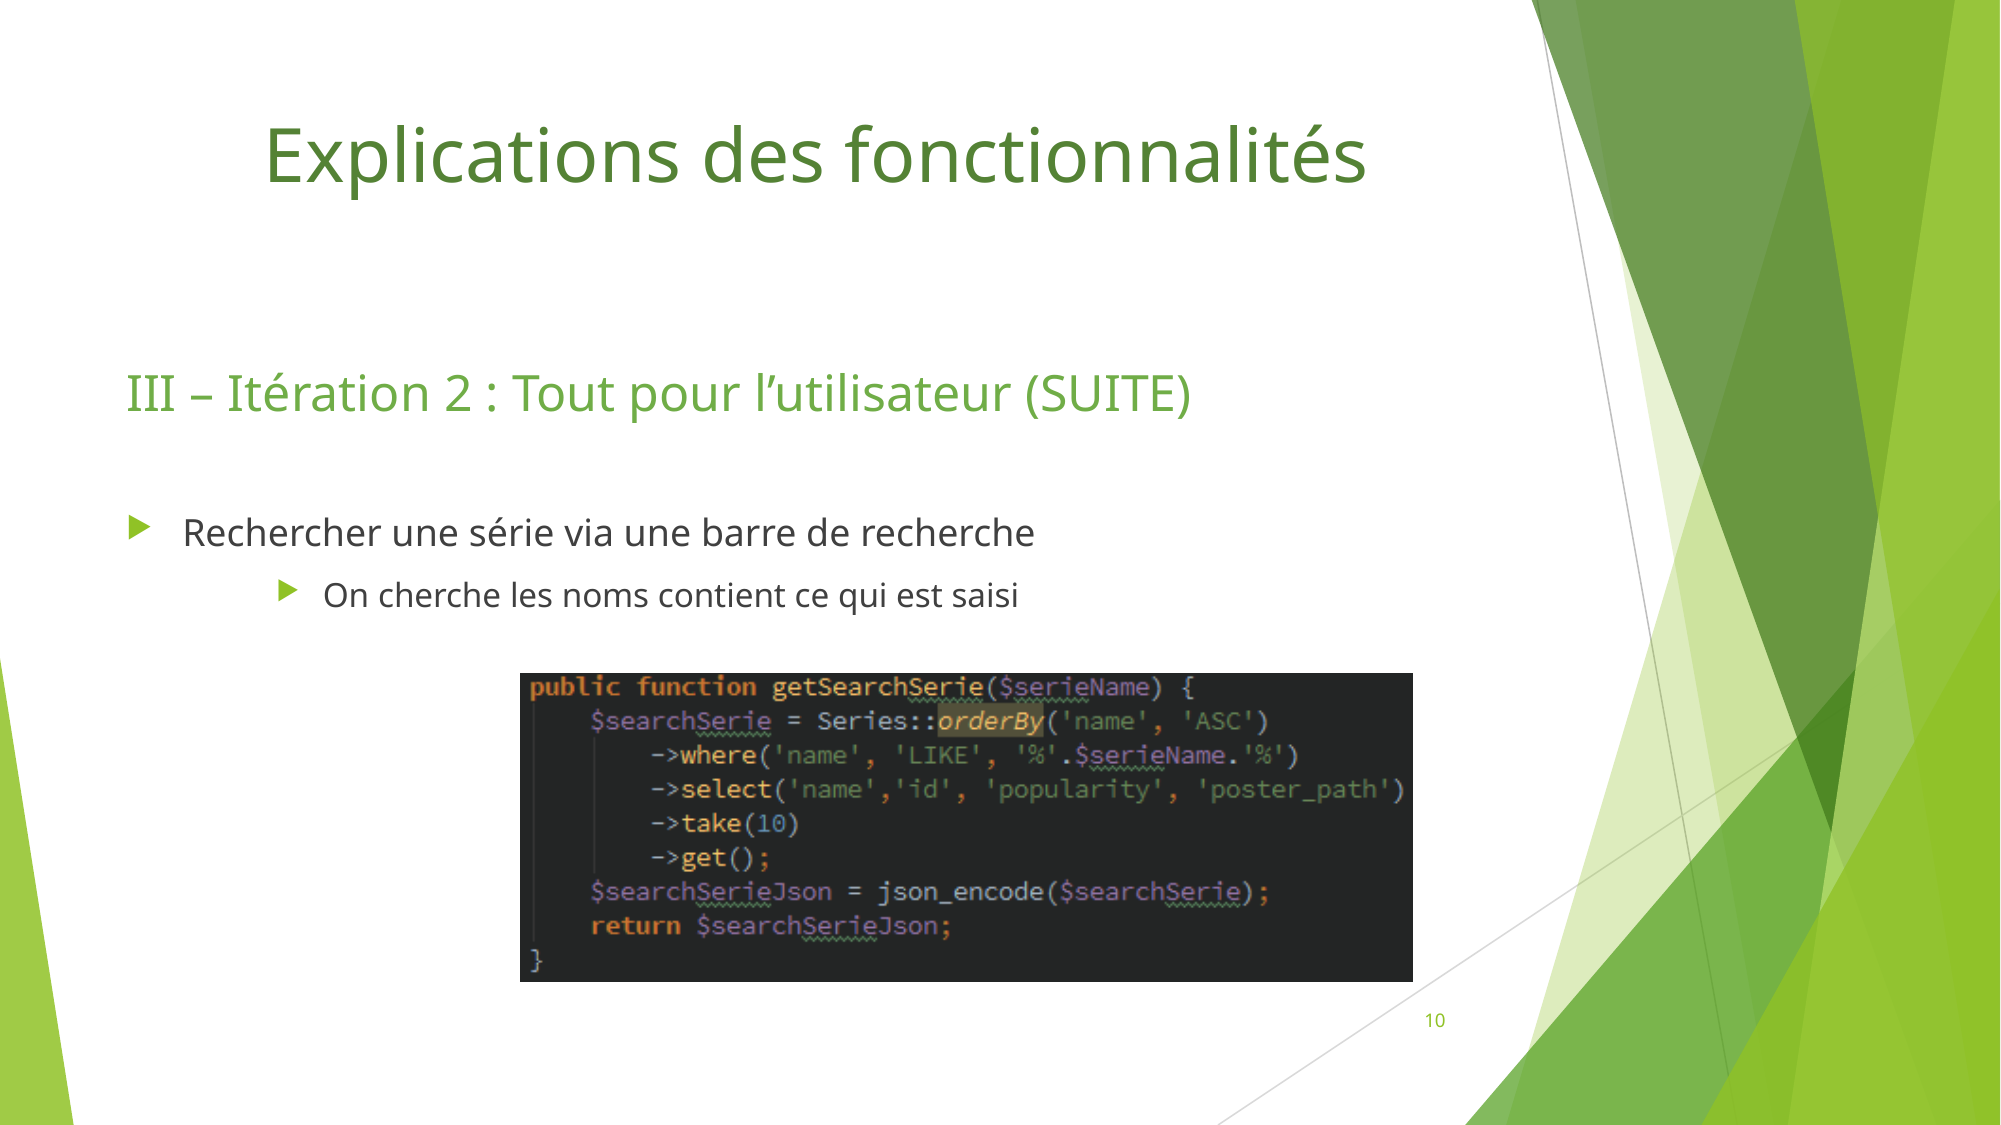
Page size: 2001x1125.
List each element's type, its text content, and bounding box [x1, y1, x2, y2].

list III – Itération 2 : Tout pour l’utilisateur (SUITE) Rechercher une série via une barre de recherche On cherche les noms contient ce qui est saisi [111, 354, 1522, 992]
picture [520, 673, 1413, 982]
title Explications des fonctionnalités [111, 99, 1522, 317]
text_box [1409, 991, 1522, 1051]
